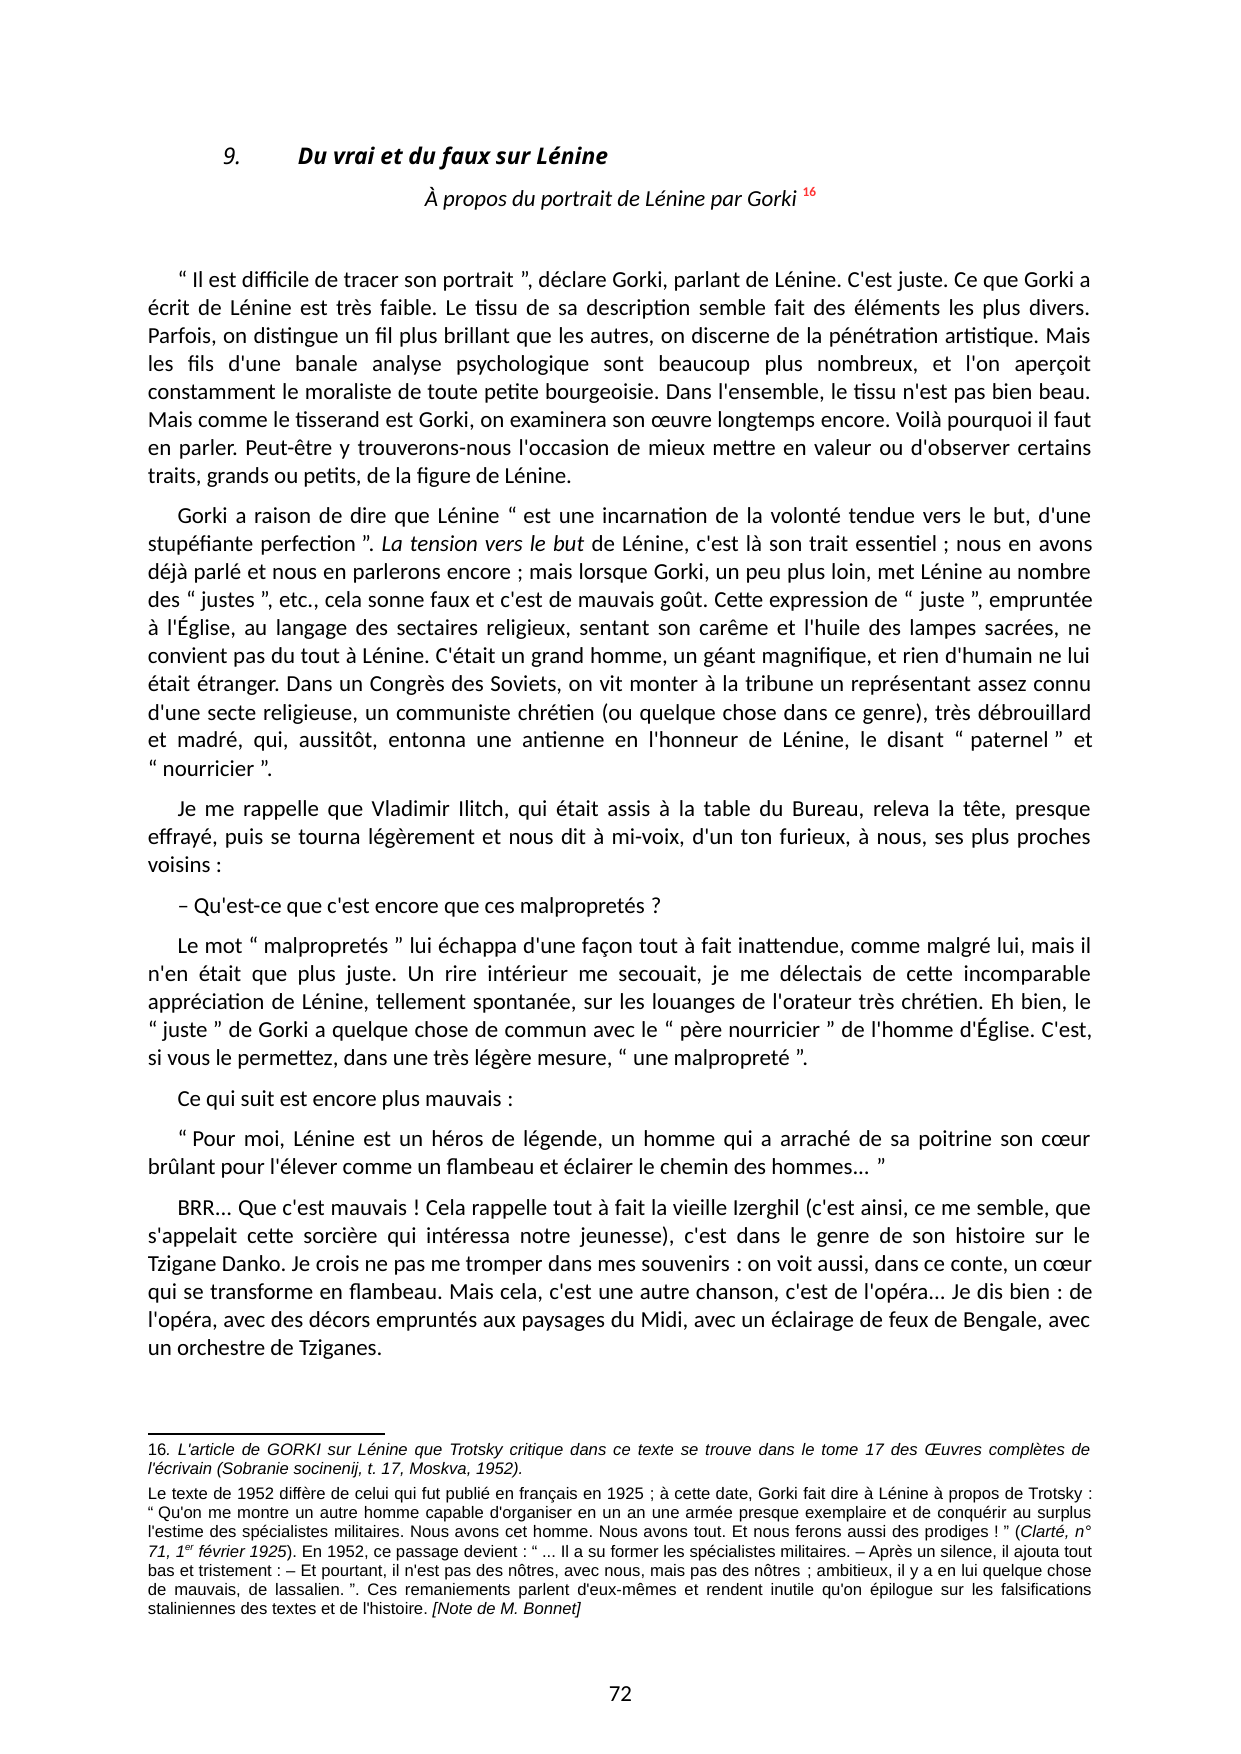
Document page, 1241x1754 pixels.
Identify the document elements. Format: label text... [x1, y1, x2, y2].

text “ Pour moi, Lénine est un héros de légende, un homme qui a arraché de sa poitrine son cœur brûlant pour l'élever comme un flambeau et éclairer le chemin des hommes... ” [148, 1124, 1093, 1180]
text À propos du portrait de Lénine par Gorki [148, 184, 1093, 212]
text Ce qui suit est encore plus mauvais : [148, 1084, 1093, 1112]
text BRR... Que c'est mauvais ! Cela rappelle tout à fait la vieille Izerghil (c'est ainsi, ce me semble, que s'appelait cette sorcière qui intéressa notre jeunesse), c'est dans le genre de son histoire sur le Tzigane Danko. Je crois ne pas me tromper dans mes souvenirs : on voit aussi, dans ce conte, un cœur qui se transforme en flambeau. Mais cela, c'est une autre chanson, c'est de l'opéra... Je dis bien : de l'opéra, avec des décors empruntés aux paysages du Midi, avec un éclairage de feux de Bengale, avec un orchestre de Tziganes. [148, 1193, 1093, 1361]
text – Qu'est-ce que c'est encore que ces malpropretés ? [148, 891, 1093, 919]
text Je me rappelle que Vladimir Ilitch, qui était assis à la table du Bureau, releva la tête, presque effrayé, puis se tourna légèrement et nous dit à mi-voix, d'un ton furieux, à nous, ses plus proches voisins : [148, 794, 1093, 878]
text . L'article de GORKI sur Lénine que Trotsky critique dans ce texte se trouve dans le tome 17 des Œuvres complètes de l'écrivain (Sobranie socinenij, t. 17, Moskva, 1952). [148, 1440, 1093, 1478]
text Le mot “ malpropretés ” lui échappa d'une façon tout à fait inattendue, comme malgré lui, mais il n'en était que plus juste. Un rire intérieur me secouait, je me délectais de cette incomparable appréciation de Lénine, tellement spontanée, sur les louanges de l'orateur très chrétien. Eh bien, le “ juste ” de Gorki a quelque chose de commun avec le “ père nourricier ” de l'homme d'Église. C'est, si vous le permettez, dans une très légère mesure, “ une malpropreté ”. [148, 931, 1093, 1071]
subtitle Du vrai et du faux sur Lénine [223, 140, 1093, 171]
text “ Il est difficile de tracer son portrait ”, déclare Gorki, parlant de Lénine. C'est juste. Ce que Gorki a écrit de Lénine est très faible. Le tissu de sa description semble fait des éléments les plus divers. Parfois, on distingue un fil plus brillant que les autres, on discerne de la pénétration artistique. Mais les fils d'une banale analyse psychologique sont beaucoup plus nombreux, et l'on aperçoit constamment le moraliste de toute petite bourgeoisie. Dans l'ensemble, le tissu n'est pas bien beau. Mais comme le tisserand est Gorki, on examinera son œuvre longtemps encore. Voilà pourquoi il faut en parler. Peut-être y trouverons-nous l'occasion de mieux mettre en valeur ou d'observer certains traits, grands ou petits, de la figure de Lénine. [148, 265, 1093, 489]
text Gorki a raison de dire que Lénine “ est une incarnation de la volonté tendue vers le but, d'une stupéfiante perfection ”. La tension vers le but de Lénine, c'est là son trait essentiel ; nous en avons déjà parlé et nous en parlerons encore ; mais lorsque Gorki, un peu plus loin, met Lénine au nombre des “ justes ”, etc., cela sonne faux et c'est de mauvais goût. Cette expression de “ juste ”, empruntée à l'Église, au langage des sectaires religieux, sentant son carême et l'huile des lampes sacrées, ne convient pas du tout à Lénine. C'était un grand homme, un géant magnifique, et rien d'humain ne lui était étranger. Dans un Congrès des Soviets, on vit monter à la tribune un représentant assez connu d'une secte religieuse, un communiste chrétien (ou quelque chose dans ce genre), très débrouillard et madré, qui, aussitôt, entonna une antienne en l'honneur de Lénine, le disant “ paternel ” et “ nourricier ”. [148, 501, 1093, 782]
text Le texte de 1952 diffère de celui qui fut publié en français en 1925 ; à cette date, Gorki fait dire à Lénine à propos de Trotsky : “ Qu'on me montre un autre homme capable d'organiser en un an une armée presque exemplaire et de conquérir au surplus l'estime des spécialistes militaires. Nous avons cet homme. Nous avons tout. Et nous ferons aussi des prodiges ! ” (Clarté, n° 71, 1er février 1925). En 1952, ce passage devient : “ ... Il a su former les spécialistes militaires. – Après un silence, il ajouta tout bas et tristement : – Et pourtant, il n'est pas des nôtres, avec nous, mais pas des nôtres ; ambitieux, il y a en lui quelque chose de mauvais, de lassalien. ”. Ces remaniements parlent d'eux-mêmes et rendent inutile qu'on épilogue sur les falsifications staliniennes des textes et de l'histoire. [Note de M. Bonnet] [148, 1484, 1093, 1618]
